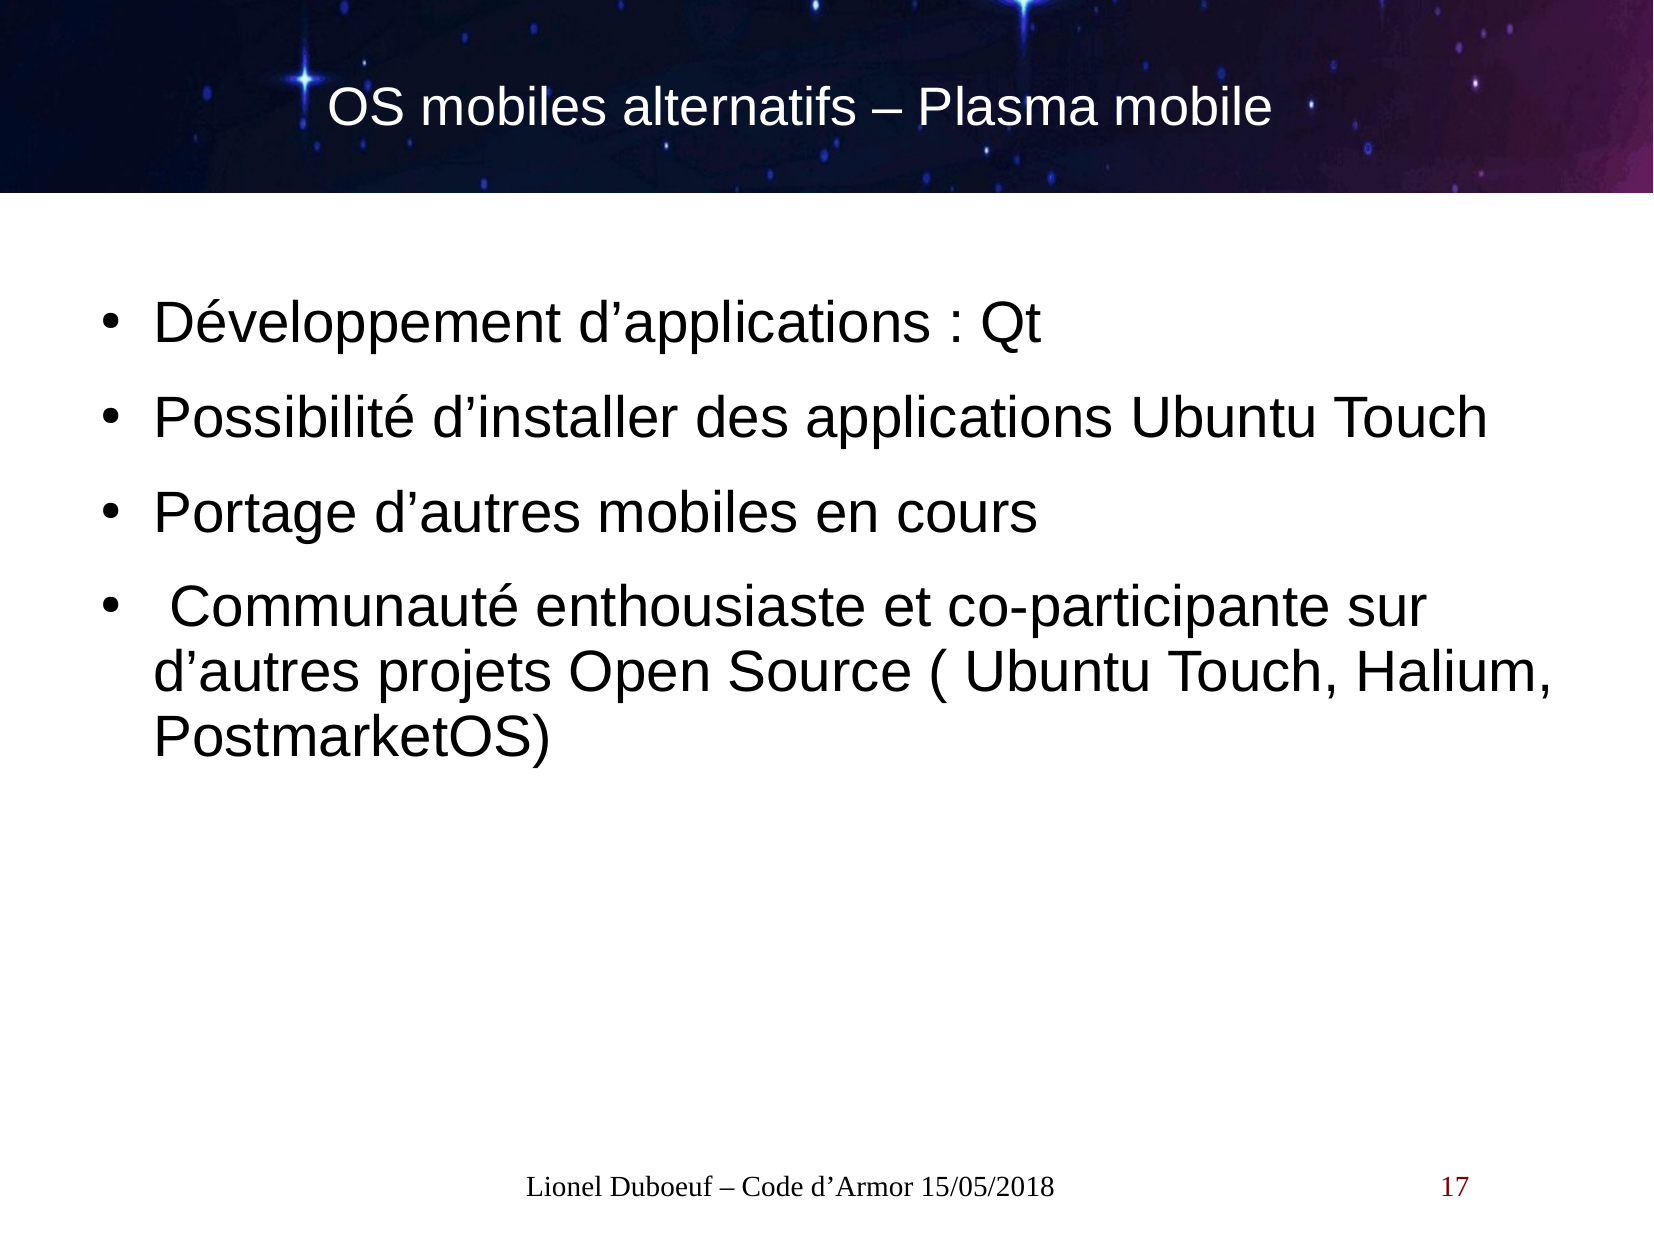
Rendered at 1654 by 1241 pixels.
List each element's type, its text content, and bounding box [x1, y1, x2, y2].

title OS mobiles alternatifs – Plasma mobile [57, 2, 1546, 211]
picture [0, 0, 1653, 193]
list Développement d’applications : Qt Possibilité d’installer des applications Ubuntu Touch Portage d’autres mobiles en cours Communauté enthousiaste et co-participante sur d’autres projets Open Source ( Ubuntu Touch, Halium, PostmarketOS) [82, 290, 1571, 1010]
